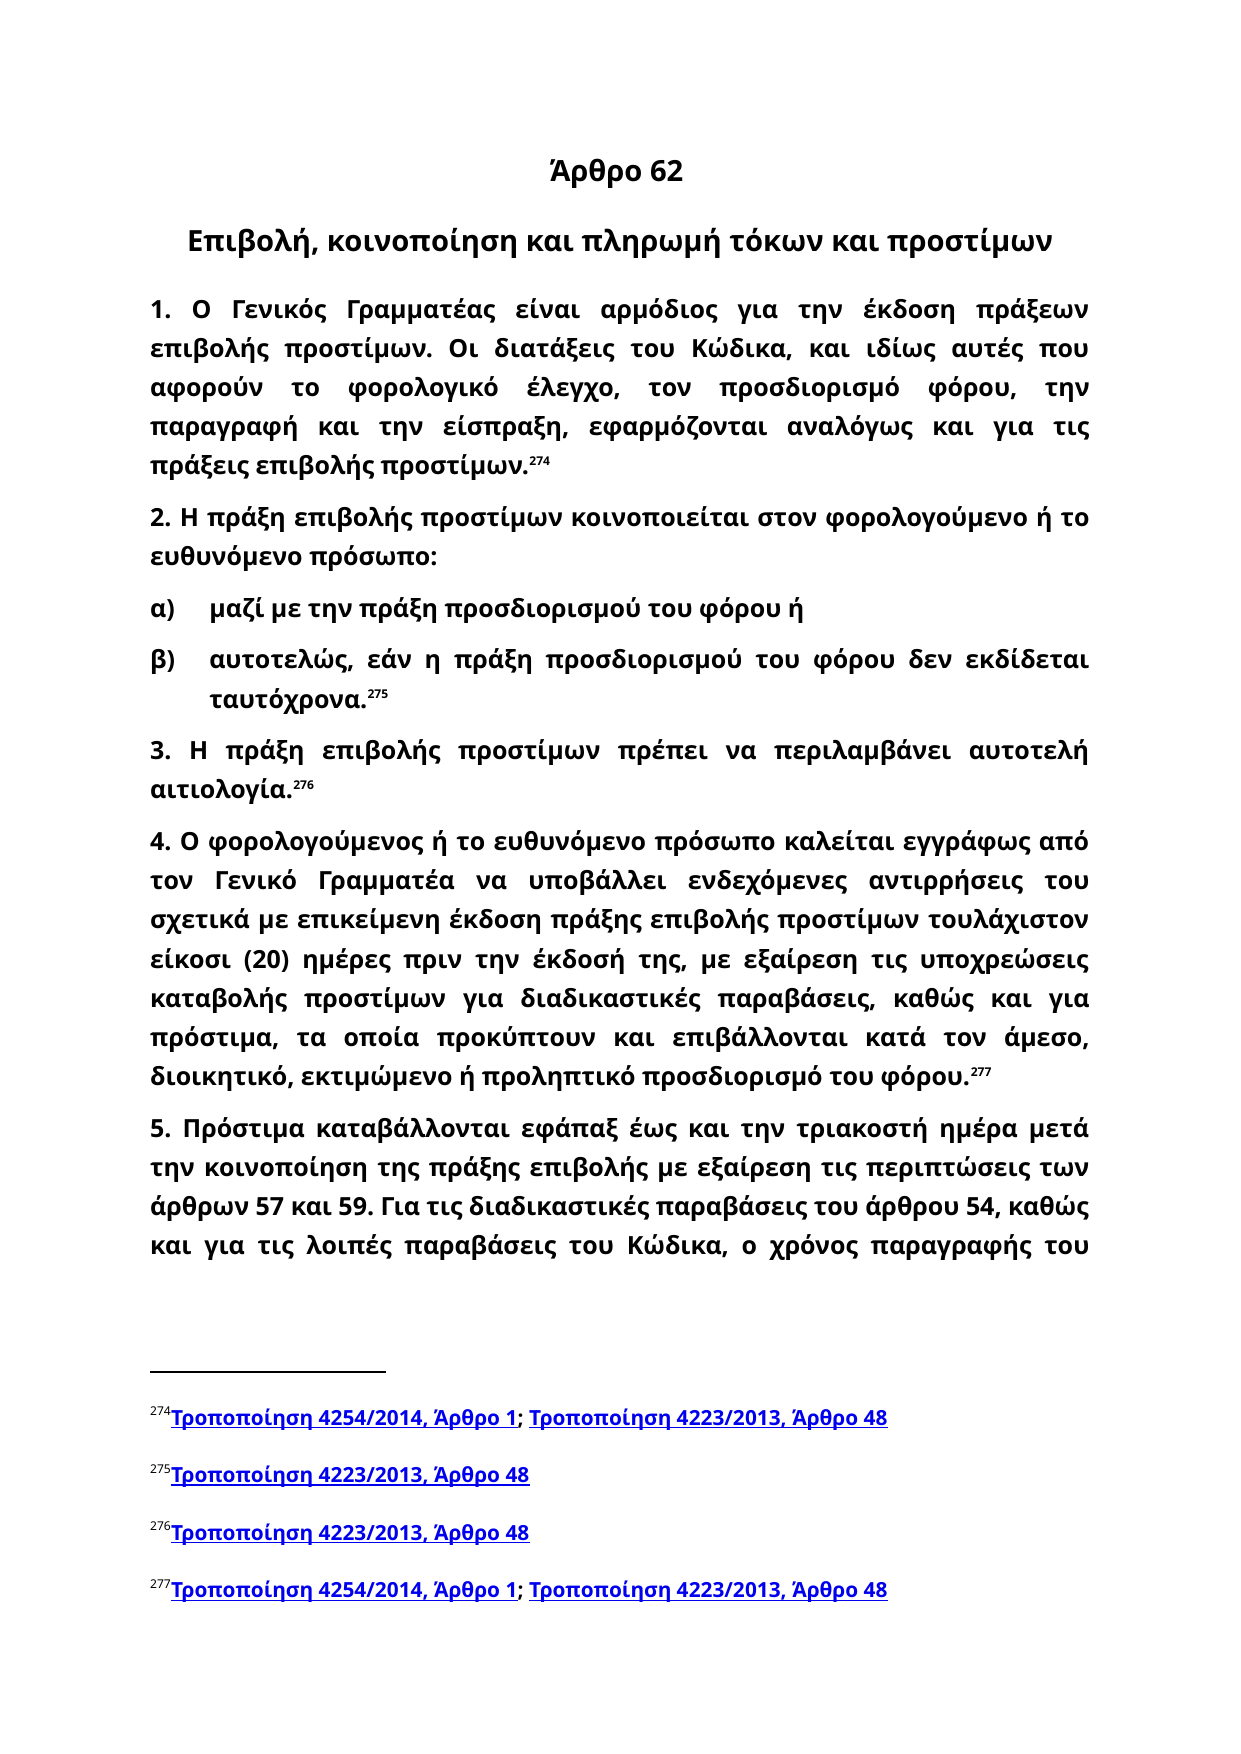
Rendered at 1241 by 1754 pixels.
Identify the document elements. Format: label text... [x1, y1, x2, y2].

list α) μαζί με την πράξη προσδιορισμού του φόρου ή [150, 590, 1090, 624]
list β) αυτοτελώς, εάν η πράξη προσδιορισμού του φόρου δεν εκδίδεται ταυτόχρονα. [150, 642, 1090, 715]
text 1. Ο Γενικός Γραμματέας είναι αρμόδιος για την έκδοση πράξεων επιβολής προστίμων. Οι διατάξεις του Κώδικα, και ιδίως αυτές που αφορούν το φορολογικό έλεγχο, τον προσδιορισμό φόρου, την παραγραφή και την είσπραξη, εφαρμόζονται αναλόγως και για τις πράξεις επιβολής προστίμων. [150, 291, 1090, 482]
text Τροποποίηση 4223/2013, Άρθρο 48 [150, 1518, 1090, 1546]
text 3. Η πράξη επιβολής προστίμων πρέπει να περιλαμβάνει αυτοτελή αιτιολογία. [150, 733, 1090, 806]
text Τροποποίηση 4223/2013, Άρθρο 48 [150, 1460, 1090, 1489]
text Τροποποίηση 4254/2014, Άρθρο 1; Τροποποίηση 4223/2013, Άρθρο 48 [150, 1403, 1090, 1431]
text 5. Πρόστιμα καταβάλλονται εφάπαξ έως και την τριακοστή ημέρα μετά την κοινοποίηση της πράξης επιβολής με εξαίρεση τις περιπτώσεις των άρθρων 57 και 59. Για τις διαδικαστικές παραβάσεις του άρθρου 54, καθώς και για τις λοιπές παραβάσεις του Κώδικα, ο χρόνος παραγραφής του [150, 1110, 1090, 1262]
text Τροποποίηση 4254/2014, Άρθρο 1; Τροποποίηση 4223/2013, Άρθρο 48 [150, 1576, 1090, 1604]
subtitle Άρθρο 62 [150, 150, 1090, 190]
text 2. Η πράξη επιβολής προστίμων κοινοποιείται στον φορολογούμενο ή το ευθυνόμενο πρόσωπο: [150, 499, 1090, 573]
text 4. Ο φορολογούμενος ή το ευθυνόμενο πρόσωπο καλείται εγγράφως από τον Γενικό Γραμματέα να υποβάλλει ενδεχόμενες αντιρρήσεις του σχετικά με επικείμενη έκδοση πράξης επιβολής προστίμων τουλάχιστον είκοσι (20) ημέρες πριν την έκδοσή της, με εξαίρεση τις υποχρεώσεις καταβολής προστίμων για διαδικαστικές παραβάσεις, καθώς και για πρόστιμα, τα οποία προκύπτουν και επιβάλλονται κατά τον άμεσο, διοικητικό, εκτιμώμενο ή προληπτικό προσδιορισμό του φόρου. [150, 824, 1090, 1093]
subtitle Επιβολή, κοινοποίηση και πληρωμή τόκων και προστίμων [150, 221, 1090, 260]
